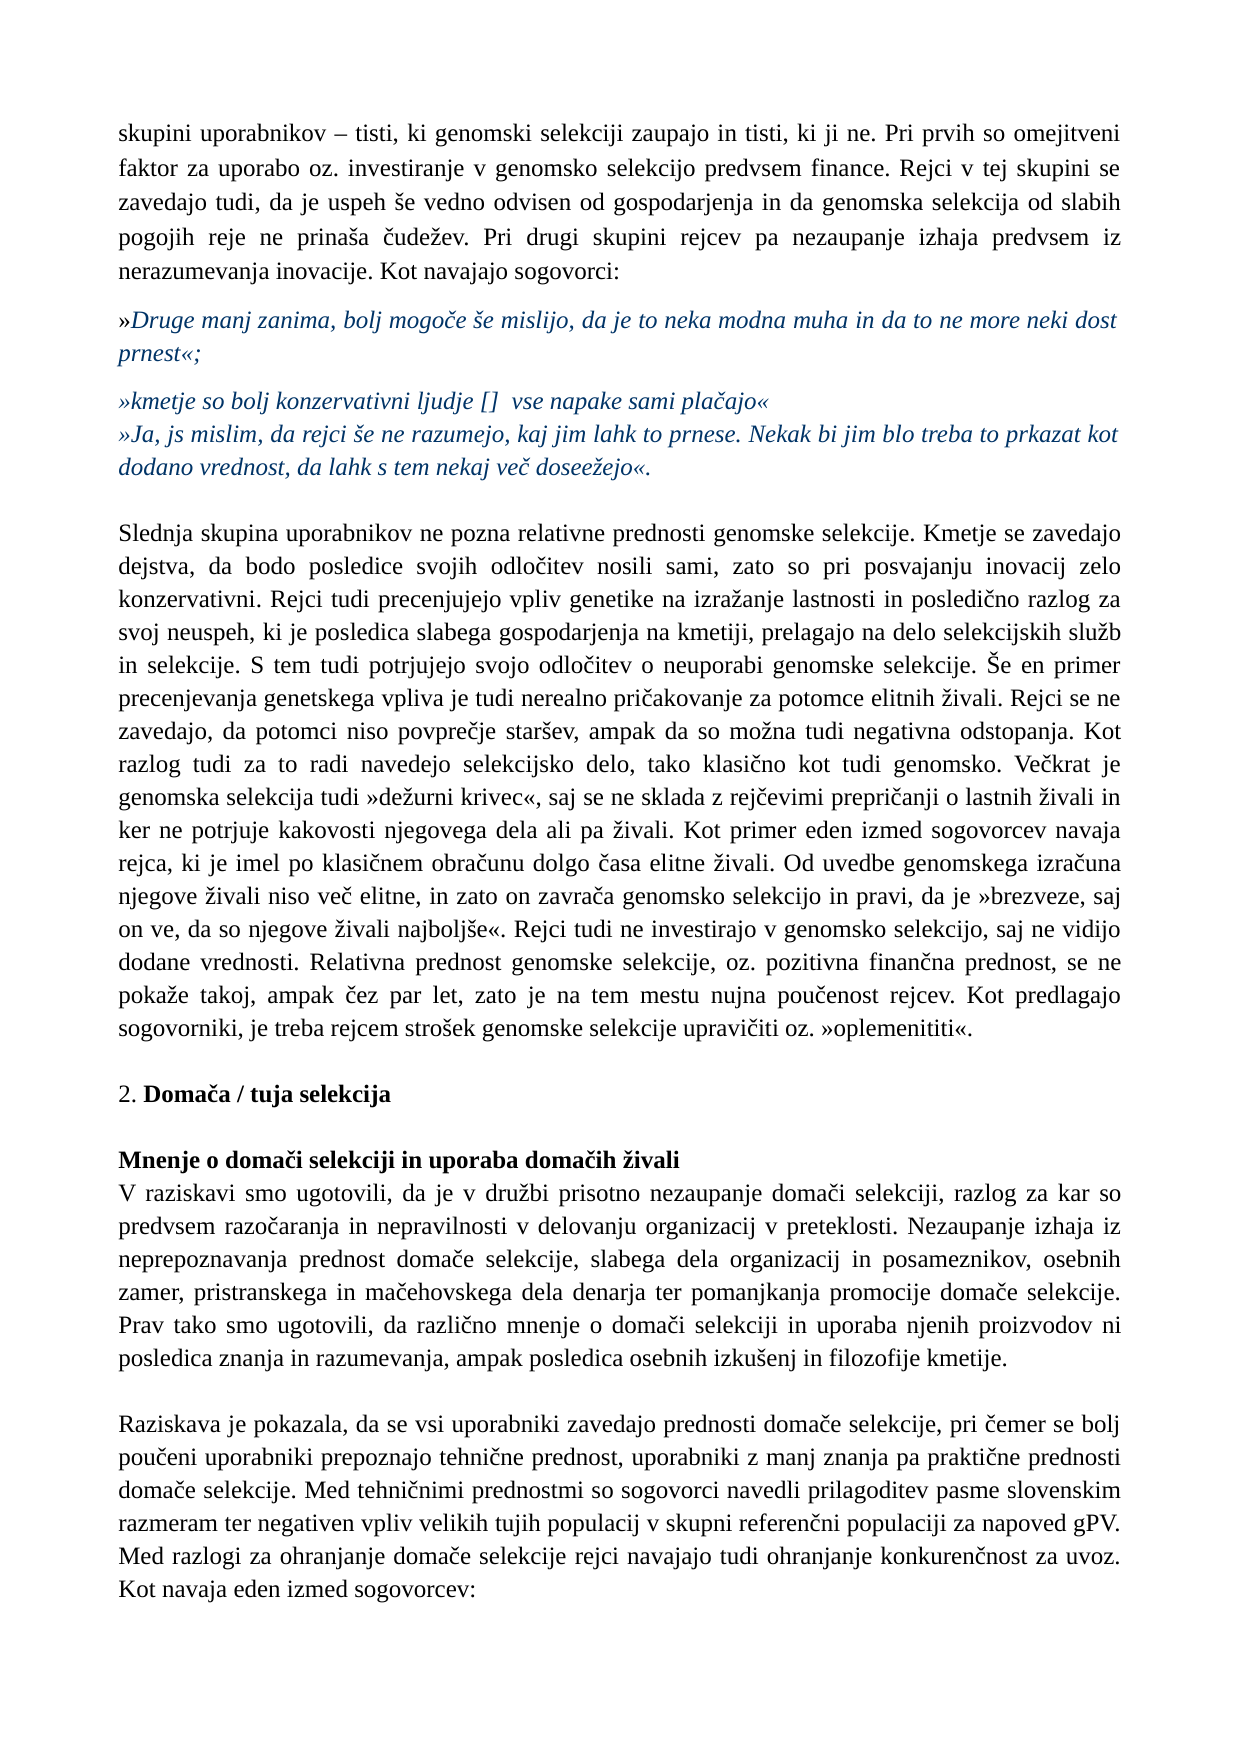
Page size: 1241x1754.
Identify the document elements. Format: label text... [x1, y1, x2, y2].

text »Druge manj zanima, bolj mogoče še mislijo, da je to neka modna muha in da to ne more neki dost prnest«; [118, 305, 1122, 367]
text »kmetje so bolj konzervativni ljudje [] vse napake sami plačajo« [118, 386, 1122, 414]
text »Ja, js mislim, da rejci še ne razumejo, kaj jim lahk to prnese. Nekak bi jim blo treba to prkazat kot dodano vrednost, da lahk s tem nekaj več doseežejo«. [118, 419, 1122, 481]
text skupini uporabnikov – tisti, ki genomski selekciji zaupajo in tisti, ki ji ne. Pri prvih so omejitveni faktor za uporabo oz. investiranje v genomsko selekcijo predvsem finance. Rejci v tej skupini se zavedajo tudi, da je uspeh še vedno odvisen od gospodarjenja in da genomska selekcija od slabih pogojih reje ne prinaša čudežev. Pri drugi skupini rejcev pa nezaupanje izhaja predvsem iz nerazumevanja inovacije. Kot navajajo sogovorci: [118, 118, 1122, 285]
text Slednja skupina uporabnikov ne pozna relativne prednosti genomske selekcije. Kmetje se zavedajo dejstva, da bodo posledice svojih odločitev nosili sami, zato so pri posvajanju inovacij zelo konzervativni. Rejci tudi precenjujejo vpliv genetike na izražanje lastnosti in posledično razlog za svoj neuspeh, ki je posledica slabega gospodarjenja na kmetiji, prelagajo na delo selekcijskih služb in selekcije. S tem tudi potrjujejo svojo odločitev o neuporabi genomske selekcije. Še en primer precenjevanja genetskega vpliva je tudi nerealno pričakovanje za potomce elitnih živali. Rejci se ne zavedajo, da potomci niso povprečje staršev, ampak da so možna tudi negativna odstopanja. Kot razlog tudi za to radi navedejo selekcijsko delo, tako klasično kot tudi genomsko. Večkrat je genomska selekcija tudi »dežurni krivec«, saj se ne sklada z rejčevimi prepričanji o lastnih živali in ker ne potrjuje kakovosti njegovega dela ali pa živali. Kot primer eden izmed sogovorcev navaja rejca, ki je imel po klasičnem obračunu dolgo časa elitne živali. Od uvedbe genomskega izračuna njegove živali niso več elitne, in zato on zavrača genomsko selekcijo in pravi, da je »brezveze, saj on ve, da so njegove živali najboljše«. Rejci tudi ne investirajo v genomsko selekcijo, saj ne vidijo dodane vrednosti. Relativna prednost genomske selekcije, oz. pozitivna finančna prednost, se ne pokaže takoj, ampak čez par let, zato je na tem mestu nujna poučenost rejcev. Kot predlagajo sogovorniki, je treba rejcem strošek genomske selekcije upravičiti oz. »oplemenititi«. [118, 518, 1122, 1042]
text Mnenje o domači selekciji in uporaba domačih živali [118, 1145, 1122, 1174]
text Raziskava je pokazala, da se vsi uporabniki zavedajo prednosti domače selekcije, pri čemer se bolj poučeni uporabniki prepoznajo tehnične prednost, uporabniki z manj znanja pa praktične prednosti domače selekcije. Med tehničnimi prednostmi so sogovorci navedli prilagoditev pasme slovenskim razmeram ter negativen vpliv velikih tujih populacij v skupni referenčni populaciji za napoved gPV. Med razlogi za ohranjanje domače selekcije rejci navajajo tudi ohranjanje konkurenčnost za uvoz. Kot navaja eden izmed sogovorcev: [118, 1409, 1122, 1603]
text V raziskavi smo ugotovili, da je v družbi prisotno nezaupanje domači selekciji, razlog za kar so predvsem razočaranja in nepravilnosti v delovanju organizacij v preteklosti. Nezaupanje izhaja iz neprepoznavanja prednost domače selekcije, slabega dela organizacij in posameznikov, osebnih zamer, pristranskega in mačehovskega dela denarja ter pomanjkanja promocije domače selekcije. Prav tako smo ugotovili, da različno mnenje o domači selekciji in uporaba njenih proizvodov ni posledica znanja in razumevanja, ampak posledica osebnih izkušenj in filozofije kmetije. [118, 1178, 1122, 1372]
text 2. Domača / tuja selekcija [118, 1079, 1122, 1108]
